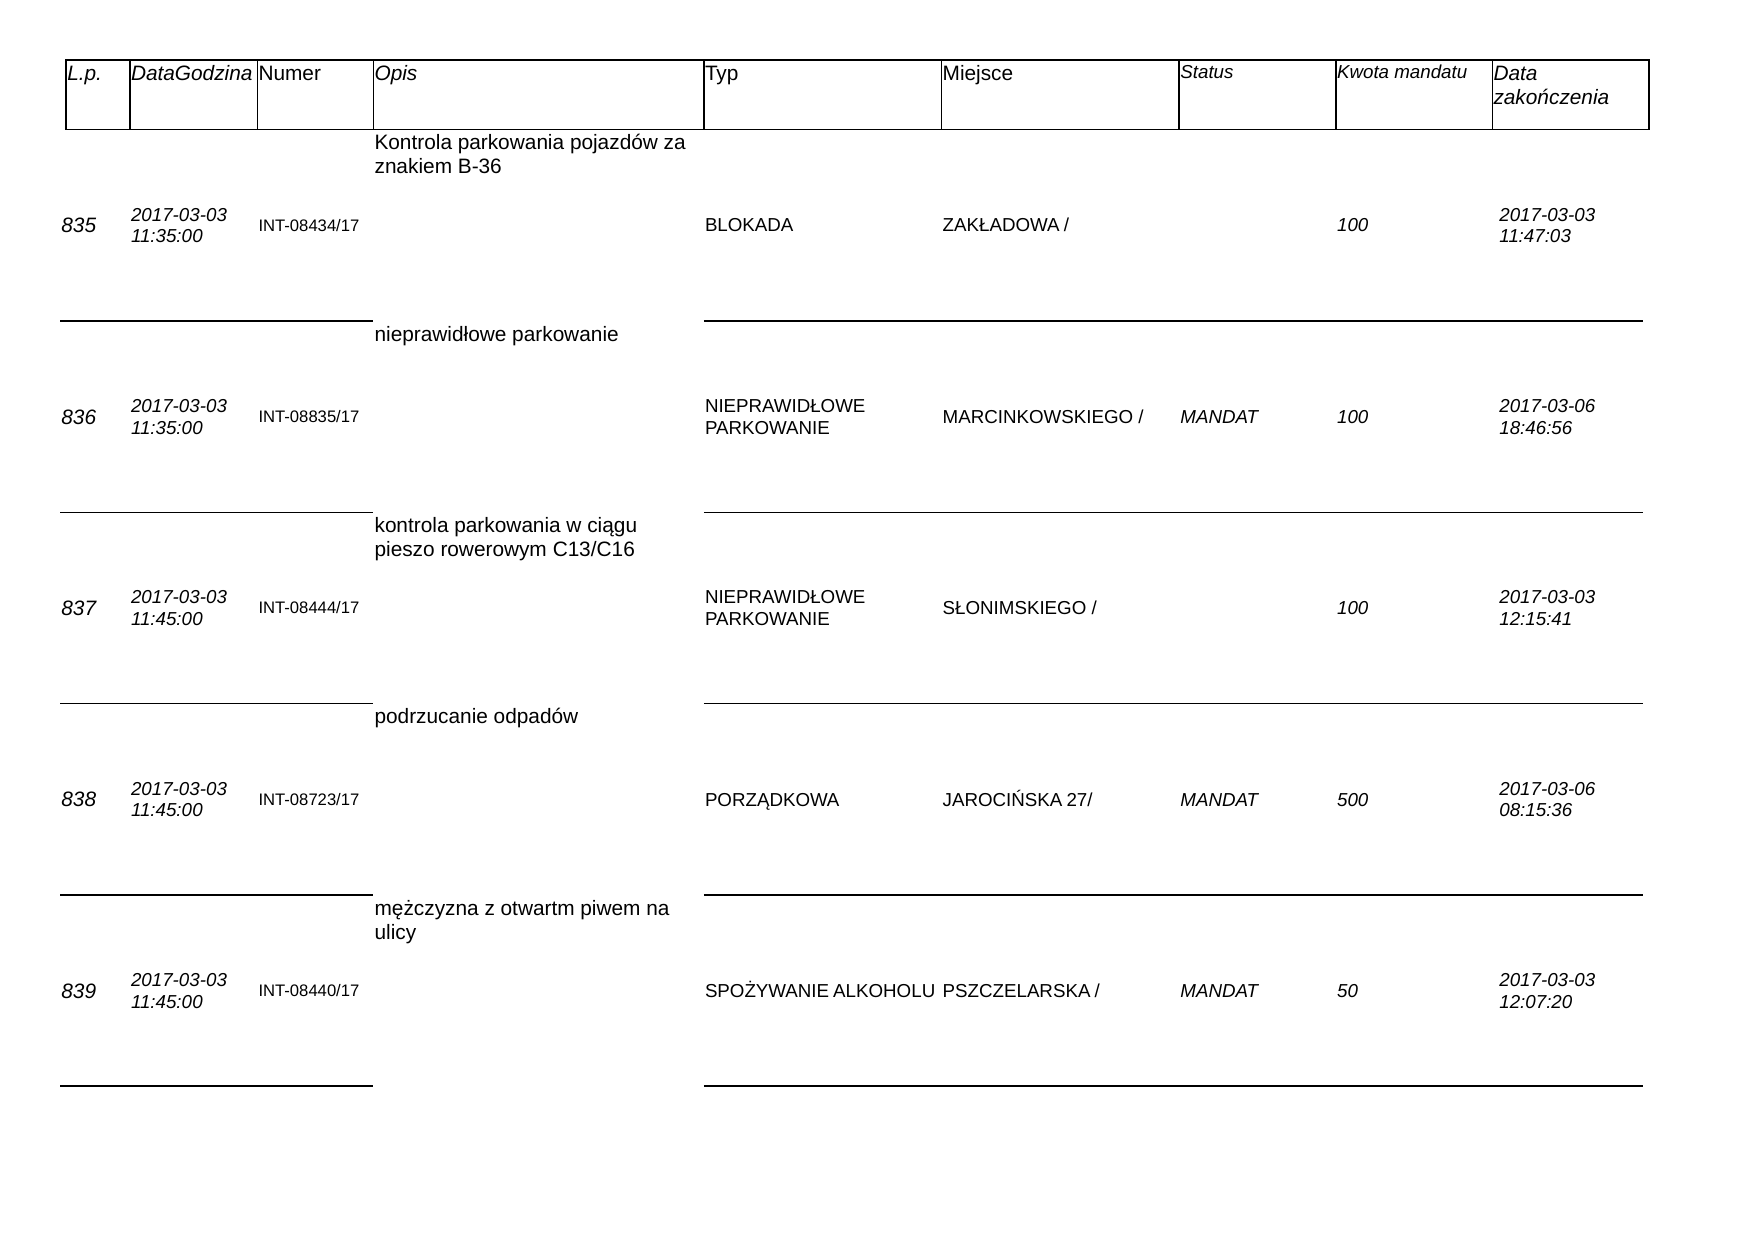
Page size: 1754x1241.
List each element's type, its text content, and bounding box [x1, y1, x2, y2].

table_cell NIEPRAWIDŁOWE PARKOWANIE [704, 513, 941, 703]
table_cell [1643, 511, 1649, 703]
table_cell 837 [60, 513, 130, 703]
table_cell INT-08440/17 [257, 896, 373, 1085]
table_cell 838 [60, 704, 130, 894]
table_cell 100 [1336, 130, 1498, 320]
table_cell Kontrola parkowania pojazdów za znakiem B-36 [373, 130, 704, 320]
table_cell mężczyzna z otwartm piwem na ulicy [373, 894, 704, 1085]
table_header Status [1180, 61, 1335, 129]
table_cell BLOKADA [704, 130, 941, 320]
table_cell 2017-03-06 08:15:36 [1498, 704, 1643, 894]
table_cell 836 [60, 322, 130, 511]
table_cell SPOŻYWANIE ALKOHOLU [704, 896, 941, 1085]
table_cell 835 [60, 129, 130, 320]
table_cell [1643, 703, 1649, 894]
table_cell PORZĄDKOWA [704, 704, 941, 894]
table_cell [1179, 513, 1336, 703]
table_cell INT-08434/17 [257, 130, 373, 320]
table_cell SŁONIMSKIEGO / [941, 513, 1179, 703]
table_header L.p. [67, 61, 129, 129]
table_cell [1643, 894, 1649, 1085]
table_cell 839 [60, 896, 130, 1085]
table_cell 2017-03-03 11:45:00 [130, 896, 257, 1085]
table_header [60, 59, 65, 129]
table_cell 50 [1336, 896, 1498, 1085]
table_cell INT-08723/17 [257, 704, 373, 894]
table_header Opis [374, 61, 703, 129]
table_cell INT-08835/17 [257, 322, 373, 511]
table_cell 2017-03-03 11:45:00 [130, 513, 257, 703]
table_cell [1643, 320, 1649, 511]
table_cell 2017-03-06 18:46:56 [1498, 322, 1643, 511]
table_cell 2017-03-03 11:35:00 [130, 130, 257, 320]
table_cell 2017-03-03 11:45:00 [130, 704, 257, 894]
table_cell 100 [1336, 513, 1498, 703]
table_cell podrzucanie odpadów [373, 703, 704, 894]
table_cell 2017-03-03 12:07:20 [1498, 896, 1643, 1085]
table_cell kontrola parkowania w ciągu pieszo rowerowym C13/C16 [373, 511, 704, 703]
table_cell 100 [1336, 322, 1498, 511]
table_cell NIEPRAWIDŁOWE PARKOWANIE [704, 322, 941, 511]
table_header Numer [258, 61, 373, 129]
table_cell MANDAT [1179, 896, 1336, 1085]
table_cell ZAKŁADOWA / [941, 130, 1179, 320]
table_cell nieprawidłowe parkowanie [373, 320, 704, 511]
table_cell [1643, 130, 1649, 320]
table_cell [1179, 130, 1336, 320]
table_header Miejsce [942, 61, 1178, 129]
table_header Data zakończenia [1493, 61, 1648, 129]
table_cell 500 [1336, 704, 1498, 894]
table_header Typ [705, 61, 941, 129]
table_cell MARCINKOWSKIEGO / [941, 322, 1179, 511]
table_cell MANDAT [1179, 322, 1336, 511]
table_cell PSZCZELARSKA / [941, 896, 1179, 1085]
table_cell MANDAT [1179, 704, 1336, 894]
table_cell 2017-03-03 12:15:41 [1498, 513, 1643, 703]
table_header DataGodzina [131, 61, 257, 129]
table_cell 2017-03-03 11:35:00 [130, 322, 257, 511]
table_cell JAROCIŃSKA 27/ [941, 704, 1179, 894]
table_header Kwota mandatu [1337, 61, 1492, 129]
table_cell INT-08444/17 [257, 513, 373, 703]
table_cell 2017-03-03 11:47:03 [1498, 130, 1643, 320]
